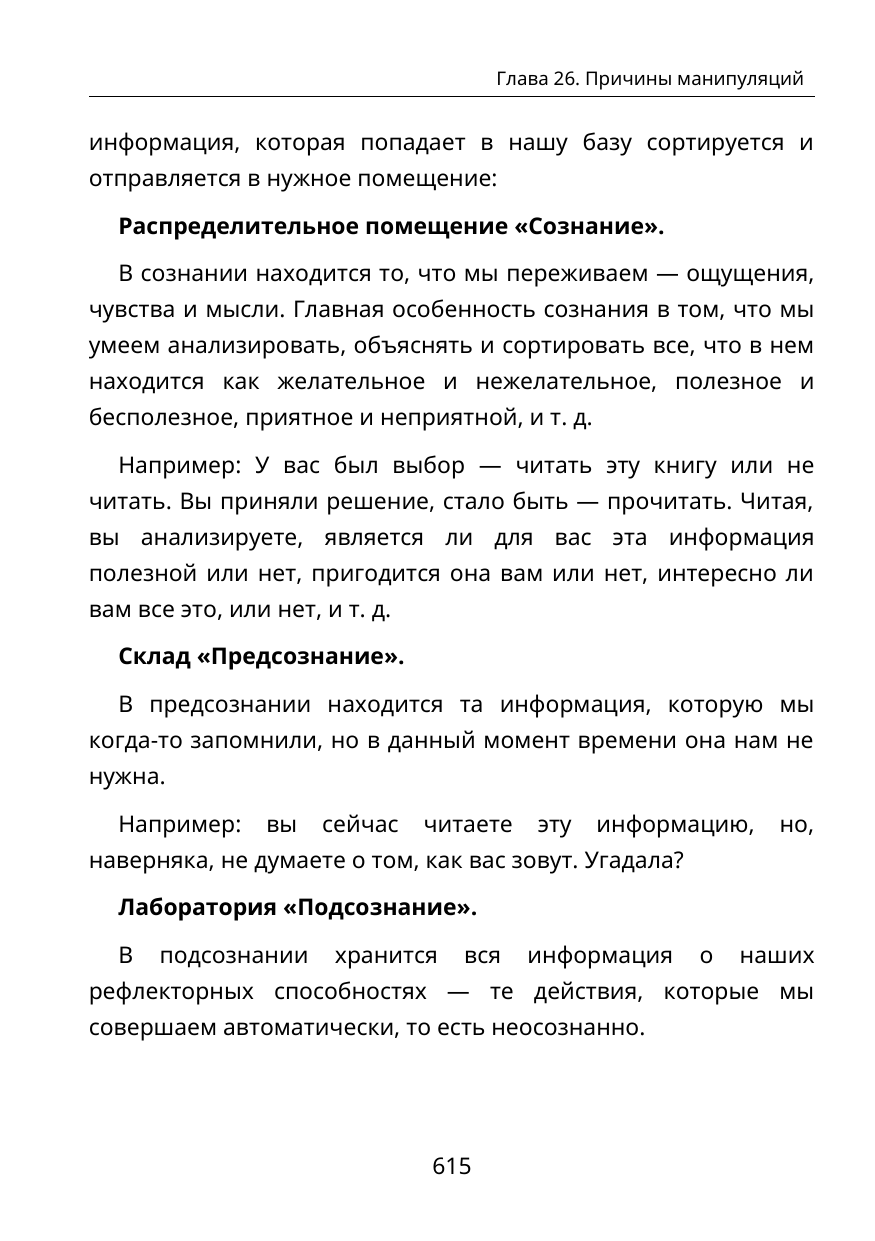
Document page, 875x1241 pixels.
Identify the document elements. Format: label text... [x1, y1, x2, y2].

text В подсознании хранится вся информация о наших рефлекторных способностях — те действия, которые мы совершаем автоматически, то есть неосознанно. [88, 939, 815, 1042]
text Лаборатория «Подсознание». [88, 891, 815, 922]
text Склад «Предсознание». [88, 640, 815, 672]
text В предсознании находится та информация, которую мы когда-то запомнили, но в данный момент времени она нам не нужна. [88, 688, 815, 791]
text информация, которая попадает в нашу базу сортируется и отправляется в нужное помещение: [88, 126, 815, 193]
text Распределительное помещение «Сознание». [88, 210, 815, 241]
text Например: У вас был выбор — читать эту книгу или не читать. Вы приняли решение, стало быть — прочитать. Читая, вы анализируете, является ли для вас эта информация полезной или нет, пригодится она вам или нет, интересно ли вам все это, или нет, и т. д. [88, 449, 815, 624]
text В сознании находится то, что мы переживаем — ощущения, чувства и мысли. Главная особенность сознания в том, что мы умеем анализировать, объяснять и сортировать все, что в нем находится как желательное и нежелательное, полезное и бесполезное, приятное и неприятной, и т. д. [88, 257, 815, 432]
text Например: вы сейчас читаете эту информацию, но, наверняка, не думаете о том, как вас зовут. Угадала? [88, 808, 815, 875]
